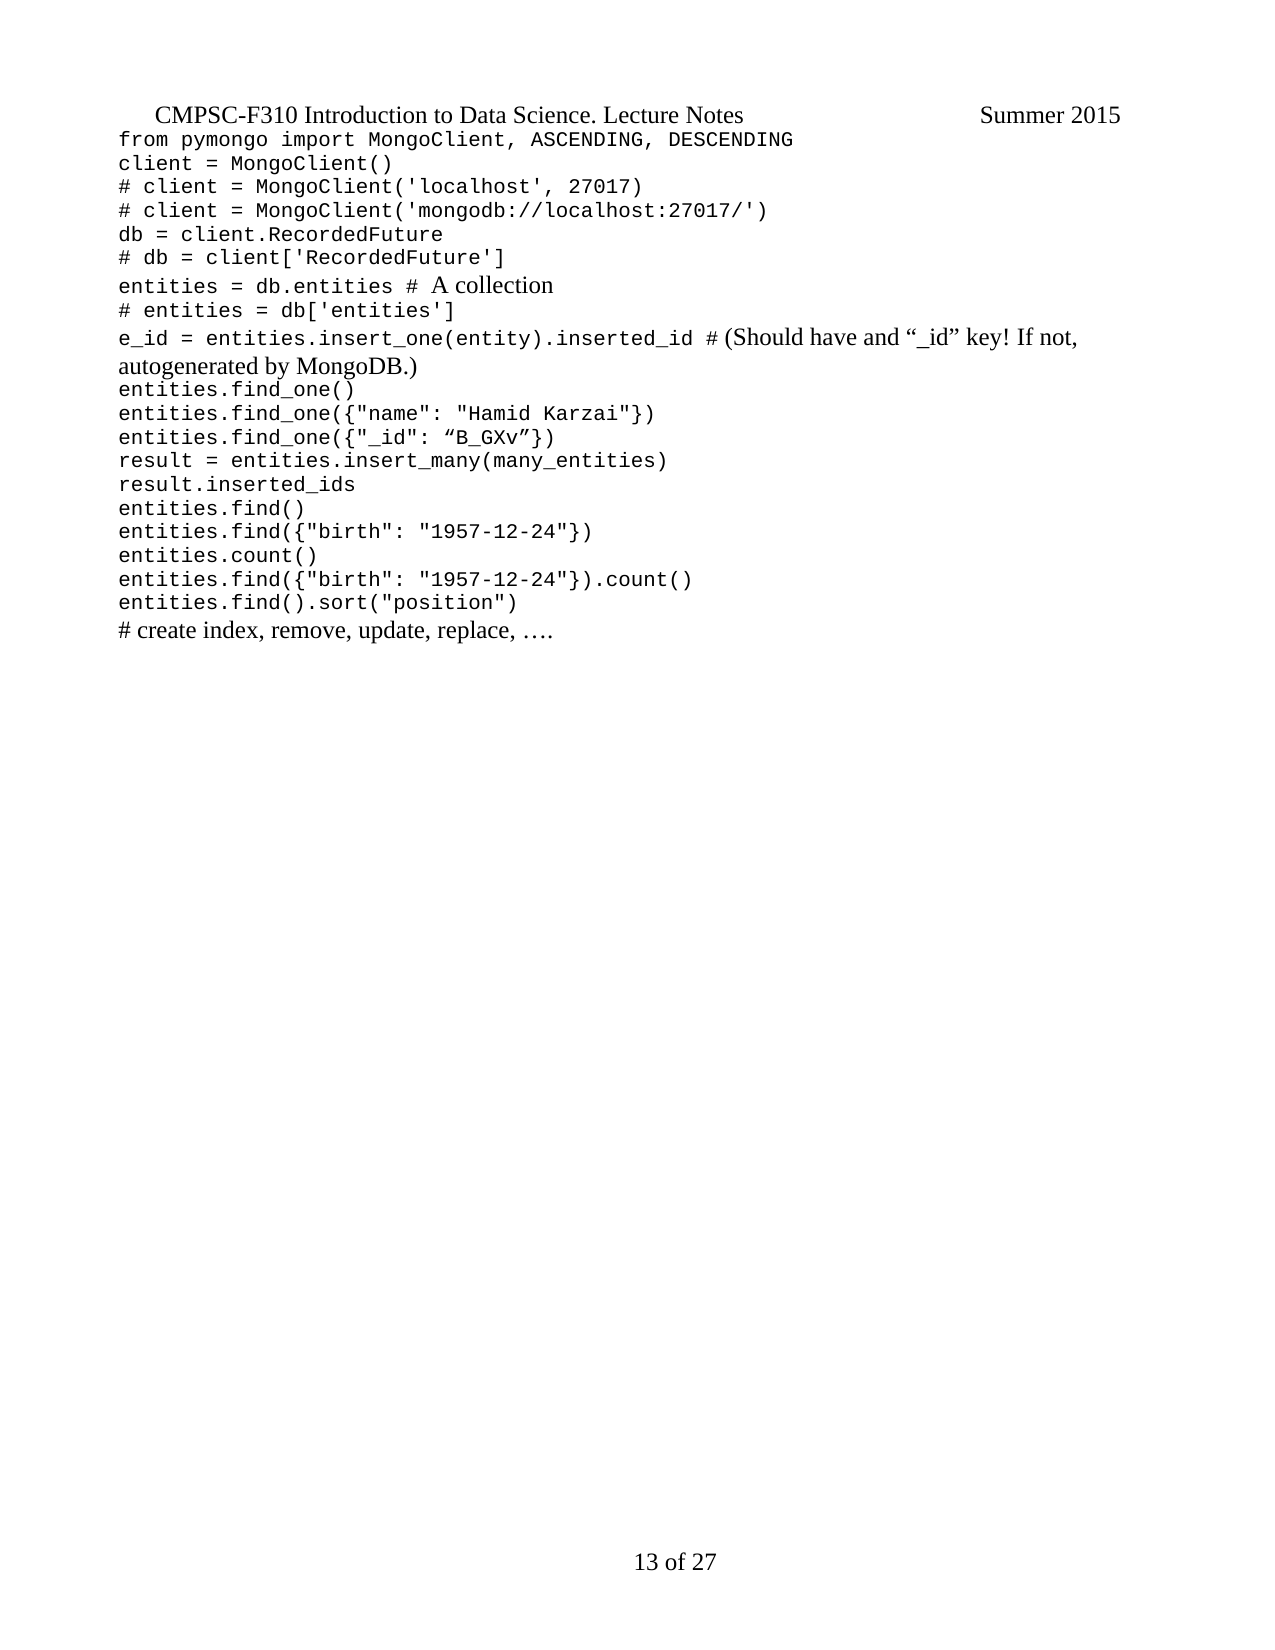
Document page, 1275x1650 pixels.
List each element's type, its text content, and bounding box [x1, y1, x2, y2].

text result = entities.insert_many(many_entities) [118, 450, 1157, 474]
text entities.find_one() [118, 379, 1157, 403]
text # entities = db['entities'] [118, 299, 1157, 323]
text e_id = entities.insert_one(entity).inserted_id # (Should have and “_id” key! If not, autogenerated by MongoDB.) [118, 323, 1157, 379]
text # create index, remove, update, replace, …. [118, 616, 1157, 644]
text from pymongo import MongoClient, ASCENDING, DESCENDING [118, 129, 1157, 153]
text entities.count() [118, 545, 1157, 569]
text db = client.RecordedFuture [118, 224, 1157, 247]
text entities.find({"birth": "1957-12-24"}).count() [118, 569, 1157, 592]
text # db = client['RecordedFuture'] [118, 247, 1157, 271]
text entities.find() [118, 498, 1157, 521]
text entities.find().sort("position") [118, 592, 1157, 616]
text # client = MongoClient('mongodb://localhost:27017/') [118, 200, 1157, 224]
text result.inserted_ids [118, 474, 1157, 498]
text entities.find_one({"name": "Hamid Karzai"}) [118, 403, 1157, 427]
text entities = db.entities # A collection [118, 271, 1157, 299]
text client = MongoClient() [118, 153, 1157, 176]
text entities.find_one({"_id": “B_GXv”}) [118, 427, 1157, 450]
text entities.find({"birth": "1957-12-24"}) [118, 521, 1157, 545]
text # client = MongoClient('localhost', 27017) [118, 176, 1157, 200]
